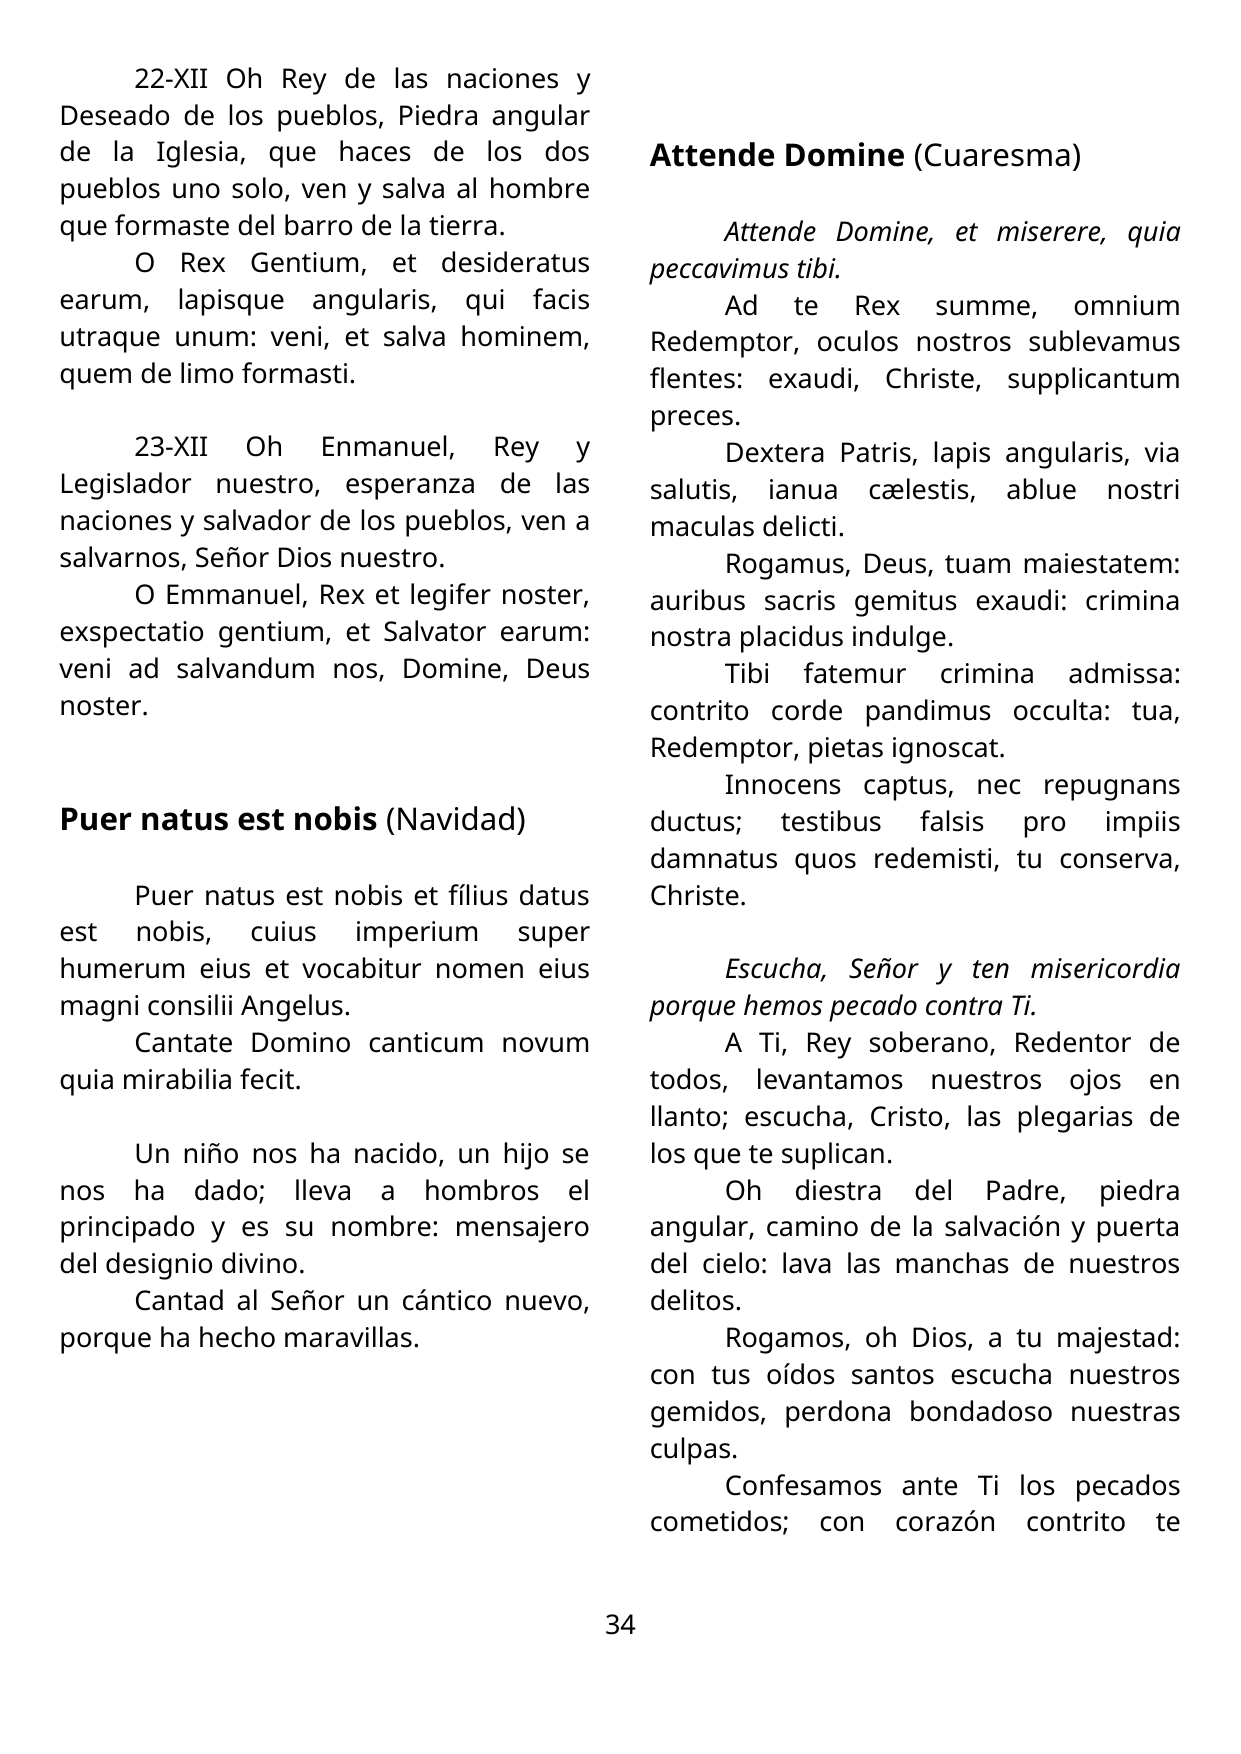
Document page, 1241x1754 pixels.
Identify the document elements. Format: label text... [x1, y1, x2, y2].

subtitle Rogamos, oh Dios, a tu majestad: con tus oídos santos escucha nuestros gemidos, perdona bondadoso nuestras culpas. [649, 1318, 1181, 1466]
subtitle O Emmanuel, Rex et legifer noster, exspectatio gentium, et Salvator earum: veni ad salvandum nos, Domine, Deus noster. [59, 575, 591, 723]
subtitle Escucha, Señor y ten misericordia porque hemos pecado contra Ti. [649, 950, 1181, 1023]
subtitle O Rex Gentium, et desideratus earum, lapisque angularis, qui facis utraque unum: veni, et salva hominem, quem de limo formasti. [59, 243, 591, 391]
subtitle Tibi fatemur crimina admissa: contrito corde pandimus occulta: tua, Redemptor, pietas ignoscat. [649, 655, 1181, 765]
subtitle Confesamos ante Ti los pecados cometidos; con corazón contrito te [649, 1466, 1181, 1540]
subtitle Puer natus est nobis (Navidad) [59, 797, 591, 839]
subtitle Cantate Domino canticum novum quia mirabilia fecit. [59, 1023, 591, 1097]
subtitle 23-XII Oh Enmanuel, Rey y Legislador nuestro, esperanza de las naciones y salvador de los pueblos, ven a salvarnos, Señor Dios nuestro. [59, 428, 591, 575]
subtitle A Ti, Rey soberano, Redentor de todos, levantamos nuestros ojos en llanto; escucha, Cristo, las plegarias de los que te suplican. [649, 1023, 1181, 1171]
subtitle Rogamus, Deus, tuam maiestatem: auribus sacris gemitus exaudi: crimina nostra placidus indulge. [649, 544, 1181, 655]
subtitle Puer natus est nobis et fílius datus est nobis, cuius imperium super humerum eius et vocabitur nomen eius magni consilii Angelus. [59, 876, 591, 1023]
subtitle Attende Domine (Cuaresma) [649, 133, 1181, 175]
subtitle Cantad al Señor un cántico nuevo, porque ha hecho maravillas. [59, 1282, 591, 1355]
subtitle Dextera Patris, lapis angularis, via salutis, ianua cælestis, ablue nostri maculas delicti. [649, 433, 1181, 544]
subtitle Attende Domine, et miserere, quia peccavimus tibi. [649, 212, 1181, 286]
subtitle Oh diestra del Padre, piedra angular, camino de la salvación y puerta del cielo: lava las manchas de nuestros delitos. [649, 1171, 1181, 1318]
subtitle Un niño nos ha nacido, un hijo se nos ha dado; lleva a hombros el principado y es su nombre: mensajero del designio divino. [59, 1134, 591, 1282]
subtitle 22-XII Oh Rey de las naciones y Deseado de los pueblos, Piedra angular de la Iglesia, que haces de los dos pueblos uno solo, ven y salva al hombre que formaste del barro de la tierra. [59, 59, 591, 243]
subtitle Innocens captus, nec repugnans ductus; testibus falsis pro impiis damnatus quos redemisti, tu conserva, Christe. [649, 765, 1181, 913]
subtitle Ad te Rex summe, omnium Redemptor, oculos nostros sublevamus flentes: exaudi, Christe, supplicantum preces. [649, 286, 1181, 433]
